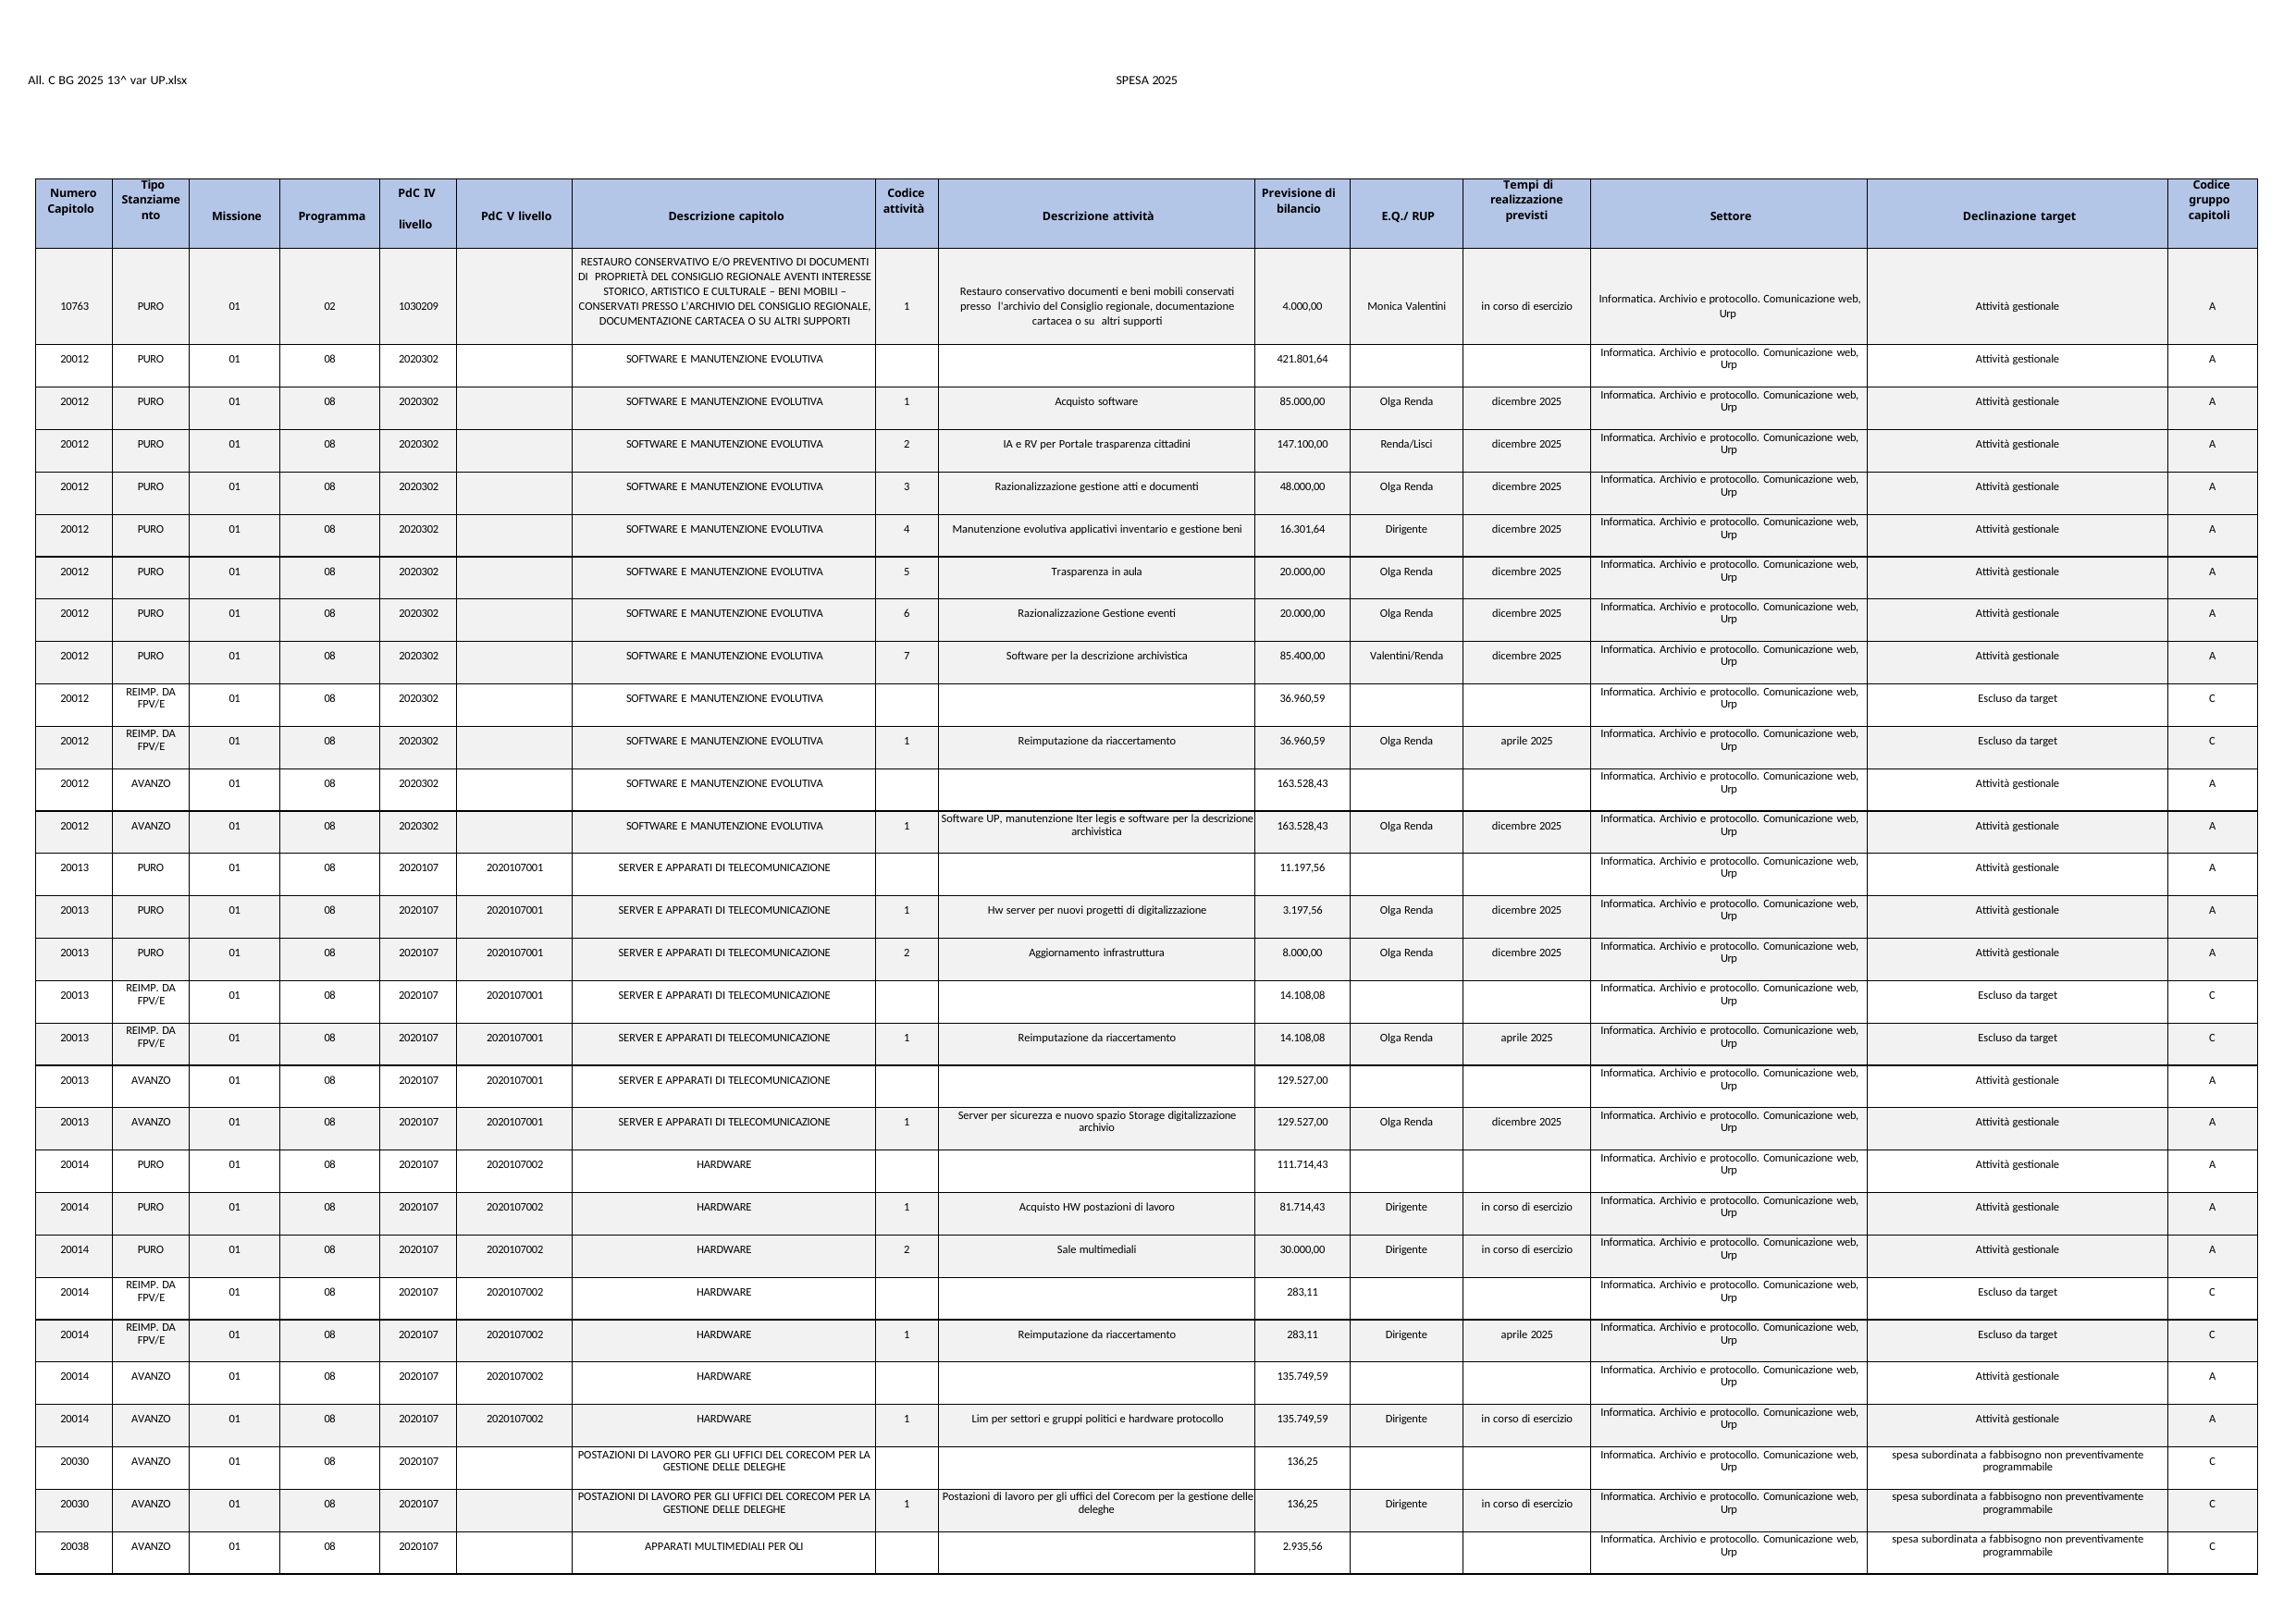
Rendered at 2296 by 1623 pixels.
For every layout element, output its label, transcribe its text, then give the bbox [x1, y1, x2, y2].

table_cell 08 [280, 1447, 379, 1489]
table_cell 20013 [36, 1066, 112, 1107]
table_cell A [2168, 1362, 2257, 1404]
table_cell [457, 1490, 572, 1531]
table_cell 01 [190, 1405, 279, 1446]
table_cell [876, 1447, 938, 1489]
table_cell 20012 [36, 430, 112, 472]
table_cell [1463, 854, 1590, 895]
table_cell 01 [190, 981, 279, 1023]
table_cell Attività gestionale [1868, 1405, 2167, 1446]
table_cell Attività gestionale [1868, 599, 2167, 641]
table_header PdC V livello [457, 179, 572, 248]
table_cell 08 [280, 1278, 379, 1319]
table_cell Informatica. Archivio e protocollo. Comunicazione web, Urp [1591, 769, 1867, 810]
table_cell Informatica. Archivio e protocollo. Comunicazione web, Urp [1591, 981, 1867, 1023]
table_cell 2020107 [380, 1066, 456, 1107]
table_cell 2020107 [380, 1490, 456, 1531]
table_cell [1463, 345, 1590, 387]
table_cell Olga Renda [1351, 387, 1463, 429]
table_cell 2020107 [380, 1193, 456, 1235]
table_cell [1463, 1278, 1590, 1319]
table_cell 01 [190, 599, 279, 641]
table_cell 163.528,43 [1255, 812, 1350, 853]
table_cell 02 [280, 249, 379, 344]
table_header Descrizione attività [939, 179, 1254, 248]
table_cell [457, 345, 572, 387]
table_cell SOFTWARE E MANUTENZIONE EVOLUTIVA [573, 769, 875, 810]
table_cell REIMP. DA FPV/E [113, 1024, 189, 1064]
table_cell C [2168, 1321, 2257, 1361]
table_cell 20012 [36, 515, 112, 556]
table_cell 08 [280, 1321, 379, 1361]
table_cell 01 [190, 896, 279, 938]
table_cell [1351, 1278, 1463, 1319]
table_cell [939, 684, 1254, 726]
table_cell 5 [876, 558, 938, 598]
table_cell PURO [113, 387, 189, 429]
table_cell 08 [280, 387, 379, 429]
table_cell Dirigente [1351, 1490, 1463, 1531]
table_cell POSTAZIONI DI LAVORO PER GLI UFFICI DEL CORECOM PER LA GESTIONE DELLE DELEGHE [573, 1447, 875, 1489]
table_cell 2020107002 [457, 1278, 572, 1319]
table_cell 2020302 [380, 812, 456, 853]
table_cell 2020107 [380, 1108, 456, 1150]
table_cell 08 [280, 345, 379, 387]
table_cell 01 [190, 642, 279, 683]
table_cell 20012 [36, 599, 112, 641]
table_cell 2020107002 [457, 1321, 572, 1361]
table_cell 48.000,00 [1255, 473, 1350, 514]
table_cell 08 [280, 769, 379, 810]
table_cell 283,11 [1255, 1321, 1350, 1361]
table_cell [1351, 1362, 1463, 1404]
table_cell HARDWARE [573, 1362, 875, 1404]
table_cell 20.000,00 [1255, 599, 1350, 641]
table_cell 1 [876, 249, 938, 344]
table_cell spesa subordinata a fabbisogno non preventivamente programmabile [1868, 1490, 2167, 1531]
table_cell 01 [190, 1066, 279, 1107]
table_cell Attività gestionale [1868, 812, 2167, 853]
table_cell [457, 249, 572, 344]
table_cell 20014 [36, 1278, 112, 1319]
table_header Tempi di realizzazione previsti [1463, 179, 1590, 248]
table_cell 01 [190, 1362, 279, 1404]
table_cell A [2168, 599, 2257, 641]
table_cell 08 [280, 1193, 379, 1235]
table_cell PURO [113, 642, 189, 683]
table_cell [876, 769, 938, 810]
table_cell Attività gestionale [1868, 854, 2167, 895]
table_cell PURO [113, 599, 189, 641]
table_cell Informatica. Archivio e protocollo. Comunicazione web, Urp [1591, 896, 1867, 938]
table_cell PURO [113, 939, 189, 980]
table_cell [457, 558, 572, 598]
table_cell Olga Renda [1351, 896, 1463, 938]
table_cell 135.749,59 [1255, 1405, 1350, 1446]
table_cell 20030 [36, 1447, 112, 1489]
table_cell 2020107 [380, 1236, 456, 1277]
table_cell A [2168, 430, 2257, 472]
table_cell Attività gestionale [1868, 558, 2167, 598]
table_cell 20012 [36, 684, 112, 726]
table_cell 20013 [36, 1024, 112, 1064]
table_cell 2020107002 [457, 1362, 572, 1404]
table_cell Attività gestionale [1868, 387, 2167, 429]
table_cell 20012 [36, 473, 112, 514]
table_cell [1463, 684, 1590, 726]
table_cell 08 [280, 1490, 379, 1531]
table_cell 01 [190, 345, 279, 387]
table_cell 2020107001 [457, 1066, 572, 1107]
table_cell Attività gestionale [1868, 515, 2167, 556]
table_cell Dirigente [1351, 1236, 1463, 1277]
table_cell aprile 2025 [1463, 1024, 1590, 1064]
table_cell 01 [190, 430, 279, 472]
table_cell in corso di esercizio [1463, 1490, 1590, 1531]
table_cell 01 [190, 1108, 279, 1150]
table_cell A [2168, 515, 2257, 556]
table_cell HARDWARE [573, 1150, 875, 1192]
table_cell POSTAZIONI DI LAVORO PER GLI UFFICI DEL CORECOM PER LA GESTIONE DELLE DELEGHE [573, 1490, 875, 1531]
table_cell 2020302 [380, 430, 456, 472]
table_cell 20038 [36, 1532, 112, 1573]
table_cell 2020302 [380, 473, 456, 514]
table_cell [1351, 1447, 1463, 1489]
table_cell 1 [876, 1321, 938, 1361]
table_cell 08 [280, 599, 379, 641]
table_header Declinazione target [1868, 179, 2167, 248]
table_cell dicembre 2025 [1463, 558, 1590, 598]
table_cell Escluso da target [1868, 1024, 2167, 1064]
table_cell Trasparenza in aula [939, 558, 1254, 598]
table_cell Reimputazione da riaccertamento [939, 1024, 1254, 1064]
table_cell C [2168, 1278, 2257, 1319]
table_cell [1351, 854, 1463, 895]
table_cell AVANZO [113, 1447, 189, 1489]
table_cell [1351, 1532, 1463, 1573]
table_cell A [2168, 642, 2257, 683]
table_cell Informatica. Archivio e protocollo. Comunicazione web, Urp [1591, 1362, 1867, 1404]
table_cell C [2168, 1447, 2257, 1489]
table_cell 20012 [36, 345, 112, 387]
table_cell [1463, 769, 1590, 810]
table_cell [939, 1532, 1254, 1573]
table_cell 20013 [36, 1108, 112, 1150]
table_cell 3.197,56 [1255, 896, 1350, 938]
table_cell 2020107002 [457, 1193, 572, 1235]
table_cell [1463, 1066, 1590, 1107]
table_cell AVANZO [113, 812, 189, 853]
table_cell 7 [876, 642, 938, 683]
table_cell [876, 684, 938, 726]
table_cell [457, 727, 572, 768]
table_cell 2020302 [380, 769, 456, 810]
table_cell [939, 1150, 1254, 1192]
table_cell [457, 599, 572, 641]
table_cell Attività gestionale [1868, 1066, 2167, 1107]
table_cell 1 [876, 1490, 938, 1531]
table_cell REIMP. DA FPV/E [113, 684, 189, 726]
table_cell [1351, 981, 1463, 1023]
table_cell Software per la descrizione archivistica [939, 642, 1254, 683]
table_cell 08 [280, 727, 379, 768]
table_cell 01 [190, 939, 279, 980]
table_cell Reimputazione da riaccertamento [939, 1321, 1254, 1361]
table_cell 01 [190, 1024, 279, 1064]
table_cell REIMP. DA FPV/E [113, 981, 189, 1023]
table_cell A [2168, 896, 2257, 938]
table_cell 1 [876, 1193, 938, 1235]
table_cell 01 [190, 1193, 279, 1235]
table_cell [1351, 345, 1463, 387]
table_cell 01 [190, 249, 279, 344]
table_cell HARDWARE [573, 1236, 875, 1277]
table_cell 08 [280, 473, 379, 514]
table_cell 2020302 [380, 684, 456, 726]
table_cell 2 [876, 430, 938, 472]
table_cell [939, 769, 1254, 810]
table_header Missione [190, 179, 279, 248]
table_cell SOFTWARE E MANUTENZIONE EVOLUTIVA [573, 727, 875, 768]
table_cell 20030 [36, 1490, 112, 1531]
table_cell 129.527,00 [1255, 1066, 1350, 1107]
table_cell Monica Valentini [1351, 249, 1463, 344]
table_cell PURO [113, 249, 189, 344]
table_cell 1 [876, 1108, 938, 1150]
table_cell 2.935,56 [1255, 1532, 1350, 1573]
table_cell Informatica. Archivio e protocollo. Comunicazione web, Urp [1591, 1193, 1867, 1235]
table_cell Dirigente [1351, 515, 1463, 556]
table_cell REIMP. DA FPV/E [113, 1278, 189, 1319]
table_cell dicembre 2025 [1463, 515, 1590, 556]
table_cell 30.000,00 [1255, 1236, 1350, 1277]
table_cell 2020107 [380, 1150, 456, 1192]
table_cell Informatica. Archivio e protocollo. Comunicazione web, Urp [1591, 473, 1867, 514]
table_cell Olga Renda [1351, 558, 1463, 598]
table_cell spesa subordinata a fabbisogno non preventivamente programmabile [1868, 1532, 2167, 1573]
table_cell 14.108,08 [1255, 981, 1350, 1023]
table_cell Server per sicurezza e nuovo spazio Storage digitalizzazione archivio [939, 1108, 1254, 1150]
table_cell 129.527,00 [1255, 1108, 1350, 1150]
table_cell 1 [876, 1405, 938, 1446]
table_cell REIMP. DA FPV/E [113, 727, 189, 768]
table_cell [1463, 1447, 1590, 1489]
table_cell SERVER E APPARATI DI TELECOMUNICAZIONE [573, 1108, 875, 1150]
table_cell IA e RV per Portale trasparenza cittadini [939, 430, 1254, 472]
table_cell PURO [113, 515, 189, 556]
table_cell [457, 430, 572, 472]
table_cell Dirigente [1351, 1193, 1463, 1235]
table_cell 01 [190, 1150, 279, 1192]
table_cell A [2168, 1066, 2257, 1107]
table_cell AVANZO [113, 1108, 189, 1150]
table_cell Aggiornamento infrastruttura [939, 939, 1254, 980]
table_cell AVANZO [113, 1532, 189, 1573]
table_cell Attività gestionale [1868, 1236, 2167, 1277]
table_cell SOFTWARE E MANUTENZIONE EVOLUTIVA [573, 430, 875, 472]
table_cell [457, 1447, 572, 1489]
table_cell 2020107 [380, 1532, 456, 1573]
table_cell in corso di esercizio [1463, 1236, 1590, 1277]
table_cell A [2168, 1236, 2257, 1277]
table_cell PURO [113, 473, 189, 514]
table_cell 2020302 [380, 599, 456, 641]
table_cell [1351, 1150, 1463, 1192]
table_cell 01 [190, 1236, 279, 1277]
table_cell 08 [280, 812, 379, 853]
table_cell Informatica. Archivio e protocollo. Comunicazione web, Urp [1591, 812, 1867, 853]
table_cell PURO [113, 558, 189, 598]
table_cell 08 [280, 1066, 379, 1107]
table_cell SERVER E APPARATI DI TELECOMUNICAZIONE [573, 1066, 875, 1107]
table_cell SOFTWARE E MANUTENZIONE EVOLUTIVA [573, 387, 875, 429]
table_cell 20012 [36, 558, 112, 598]
table_cell 01 [190, 387, 279, 429]
table_cell 20012 [36, 727, 112, 768]
table_cell Dirigente [1351, 1321, 1463, 1361]
table_cell 136,25 [1255, 1447, 1350, 1489]
table_cell Informatica. Archivio e protocollo. Comunicazione web, Urp [1591, 1278, 1867, 1319]
table_cell [876, 1150, 938, 1192]
table_cell dicembre 2025 [1463, 599, 1590, 641]
table_cell [939, 345, 1254, 387]
table_cell 2020107001 [457, 896, 572, 938]
table_cell 2020107 [380, 981, 456, 1023]
table_cell Informatica. Archivio e protocollo. Comunicazione web, Urp [1591, 1150, 1867, 1192]
table_cell SOFTWARE E MANUTENZIONE EVOLUTIVA [573, 473, 875, 514]
table_cell SOFTWARE E MANUTENZIONE EVOLUTIVA [573, 684, 875, 726]
table_cell APPARATI MULTIMEDIALI PER OLI [573, 1532, 875, 1573]
table_cell 14.108,08 [1255, 1024, 1350, 1064]
table_cell Attività gestionale [1868, 345, 2167, 387]
table_cell 08 [280, 515, 379, 556]
table_cell 08 [280, 854, 379, 895]
table_cell [939, 981, 1254, 1023]
table_cell 01 [190, 515, 279, 556]
table_cell 01 [190, 473, 279, 514]
table_cell [1351, 684, 1463, 726]
table_cell Informatica. Archivio e protocollo. Comunicazione web, Urp [1591, 684, 1867, 726]
table_cell 2020107002 [457, 1150, 572, 1192]
table_cell 20014 [36, 1321, 112, 1361]
table_cell SOFTWARE E MANUTENZIONE EVOLUTIVA [573, 515, 875, 556]
table_cell 2020107 [380, 1024, 456, 1064]
table_cell 20013 [36, 896, 112, 938]
table_cell 2020107001 [457, 981, 572, 1023]
table_cell A [2168, 769, 2257, 810]
table_cell Attività gestionale [1868, 1193, 2167, 1235]
table_cell 2020302 [380, 515, 456, 556]
table_cell 08 [280, 684, 379, 726]
table_cell Informatica. Archivio e protocollo. Comunicazione web, Urp [1591, 1066, 1867, 1107]
table_cell Restauro conservativo documenti e beni mobili conservati presso l'archivio del Consiglio regionale, documentazione cartacea o su altri supporti [939, 249, 1254, 344]
table_cell SERVER E APPARATI DI TELECOMUNICAZIONE [573, 981, 875, 1023]
table_cell 2020302 [380, 558, 456, 598]
table_cell Olga Renda [1351, 473, 1463, 514]
table_cell [1463, 981, 1590, 1023]
table_cell dicembre 2025 [1463, 812, 1590, 853]
table_cell [457, 684, 572, 726]
table_cell SOFTWARE E MANUTENZIONE EVOLUTIVA [573, 599, 875, 641]
table_cell [1351, 1066, 1463, 1107]
table_cell 20.000,00 [1255, 558, 1350, 598]
table_cell [939, 1362, 1254, 1404]
table_cell Acquisto HW postazioni di lavoro [939, 1193, 1254, 1235]
table_cell 4.000,00 [1255, 249, 1350, 344]
table_cell HARDWARE [573, 1193, 875, 1235]
table_cell Olga Renda [1351, 939, 1463, 980]
table_header Descrizione capitolo [573, 179, 875, 248]
table_cell Informatica. Archivio e protocollo. Comunicazione web, Urp [1591, 387, 1867, 429]
table_cell PURO [113, 1150, 189, 1192]
table_cell 01 [190, 854, 279, 895]
table_cell Olga Renda [1351, 1024, 1463, 1064]
table_cell [876, 1278, 938, 1319]
table_cell dicembre 2025 [1463, 473, 1590, 514]
table_cell Razionalizzazione gestione atti e documenti [939, 473, 1254, 514]
table_cell Informatica. Archivio e protocollo. Comunicazione web, Urp [1591, 599, 1867, 641]
table_cell A [2168, 249, 2257, 344]
table_cell 08 [280, 642, 379, 683]
table_cell 20014 [36, 1193, 112, 1235]
table_cell 3 [876, 473, 938, 514]
table_cell Informatica. Archivio e protocollo. Comunicazione web, Urp [1591, 1108, 1867, 1150]
table_cell Informatica. Archivio e protocollo. Comunicazione web, Urp [1591, 249, 1867, 344]
table_cell Razionalizzazione Gestione eventi [939, 599, 1254, 641]
table_cell Olga Renda [1351, 812, 1463, 853]
table_cell 163.528,43 [1255, 769, 1350, 810]
table_cell 2020107 [380, 1447, 456, 1489]
table_cell Manutenzione evolutiva applicativi inventario e gestione beni [939, 515, 1254, 556]
table_cell Attività gestionale [1868, 473, 2167, 514]
table_cell Attività gestionale [1868, 642, 2167, 683]
table_cell 111.714,43 [1255, 1150, 1350, 1192]
table_cell AVANZO [113, 1362, 189, 1404]
table_cell 2 [876, 1236, 938, 1277]
table_cell [457, 473, 572, 514]
table_cell PURO [113, 430, 189, 472]
table_cell aprile 2025 [1463, 1321, 1590, 1361]
table_cell 08 [280, 896, 379, 938]
table_cell 20014 [36, 1405, 112, 1446]
table_cell 01 [190, 769, 279, 810]
table_cell Informatica. Archivio e protocollo. Comunicazione web, Urp [1591, 854, 1867, 895]
table_cell 01 [190, 812, 279, 853]
table_cell 08 [280, 1362, 379, 1404]
table_cell [457, 769, 572, 810]
table_cell [876, 345, 938, 387]
table_cell 1 [876, 812, 938, 853]
table_cell 4 [876, 515, 938, 556]
table_cell 08 [280, 1405, 379, 1446]
table_cell 01 [190, 1490, 279, 1531]
table_cell 81.714,43 [1255, 1193, 1350, 1235]
table_cell SERVER E APPARATI DI TELECOMUNICAZIONE [573, 896, 875, 938]
table_cell Software UP, manutenzione Iter legis e software per la descrizione archivistica [939, 812, 1254, 853]
table_cell Olga Renda [1351, 599, 1463, 641]
table_cell [457, 1532, 572, 1573]
table_cell 2020302 [380, 387, 456, 429]
table_cell [1463, 1150, 1590, 1192]
table_cell 2020107 [380, 1405, 456, 1446]
table_cell [1463, 1362, 1590, 1404]
table_cell A [2168, 1193, 2257, 1235]
table_cell [876, 1362, 938, 1404]
table_cell 20012 [36, 642, 112, 683]
table_cell A [2168, 558, 2257, 598]
table_cell 01 [190, 558, 279, 598]
table_header Previsione di bilancio [1255, 179, 1350, 248]
table_cell 2020107002 [457, 1236, 572, 1277]
table_cell 1030209 [380, 249, 456, 344]
table_cell 2020107002 [457, 1405, 572, 1446]
table_cell AVANZO [113, 769, 189, 810]
table_cell 08 [280, 939, 379, 980]
table_cell Informatica. Archivio e protocollo. Comunicazione web, Urp [1591, 1024, 1867, 1064]
table_cell 36.960,59 [1255, 727, 1350, 768]
table_header Settore [1591, 179, 1867, 248]
table_cell 01 [190, 727, 279, 768]
table_header Tipo Stanziame nto [113, 179, 189, 248]
table_cell 01 [190, 684, 279, 726]
table_cell SOFTWARE E MANUTENZIONE EVOLUTIVA [573, 812, 875, 853]
table_cell SOFTWARE E MANUTENZIONE EVOLUTIVA [573, 558, 875, 598]
table_cell PURO [113, 854, 189, 895]
table_cell PURO [113, 1236, 189, 1277]
table_cell HARDWARE [573, 1278, 875, 1319]
table_header Programma [280, 179, 379, 248]
table_cell 01 [190, 1278, 279, 1319]
table_cell 08 [280, 430, 379, 472]
table_cell C [2168, 727, 2257, 768]
table_header Numero Capitolo [36, 179, 112, 248]
table_cell HARDWARE [573, 1405, 875, 1446]
table_cell 2 [876, 939, 938, 980]
table_cell 6 [876, 599, 938, 641]
table_cell 20013 [36, 981, 112, 1023]
table_cell SERVER E APPARATI DI TELECOMUNICAZIONE [573, 854, 875, 895]
table_cell Dirigente [1351, 1405, 1463, 1446]
table_cell Informatica. Archivio e protocollo. Comunicazione web, Urp [1591, 642, 1867, 683]
table_cell 2020107001 [457, 939, 572, 980]
table_cell 85.000,00 [1255, 387, 1350, 429]
table_cell 01 [190, 1447, 279, 1489]
table_cell 2020302 [380, 727, 456, 768]
table_cell 421.801,64 [1255, 345, 1350, 387]
table_cell 36.960,59 [1255, 684, 1350, 726]
table_cell AVANZO [113, 1490, 189, 1531]
table_cell 2020107 [380, 896, 456, 938]
table_cell HARDWARE [573, 1321, 875, 1361]
table_cell Renda/Lisci [1351, 430, 1463, 472]
table_cell 20014 [36, 1236, 112, 1277]
table_cell in corso di esercizio [1463, 1193, 1590, 1235]
table_cell Escluso da target [1868, 1278, 2167, 1319]
table_cell A [2168, 1150, 2257, 1192]
table_cell 16.301,64 [1255, 515, 1350, 556]
table_cell Informatica. Archivio e protocollo. Comunicazione web, Urp [1591, 1321, 1867, 1361]
table_cell [457, 387, 572, 429]
table_cell 2020302 [380, 642, 456, 683]
table_cell Informatica. Archivio e protocollo. Comunicazione web, Urp [1591, 727, 1867, 768]
table_cell 20012 [36, 769, 112, 810]
table_cell SERVER E APPARATI DI TELECOMUNICAZIONE [573, 1024, 875, 1064]
table_cell 20013 [36, 854, 112, 895]
table_cell 08 [280, 1236, 379, 1277]
table_cell Lim per settori e gruppi politici e hardware protocollo [939, 1405, 1254, 1446]
table_cell 135.749,59 [1255, 1362, 1350, 1404]
table_cell 1 [876, 727, 938, 768]
table_cell 08 [280, 1150, 379, 1192]
table_cell [939, 854, 1254, 895]
table_cell Sale multimediali [939, 1236, 1254, 1277]
table_cell [939, 1447, 1254, 1489]
table_header PdC IV livello [380, 179, 456, 248]
table_cell Escluso da target [1868, 684, 2167, 726]
table_cell SOFTWARE E MANUTENZIONE EVOLUTIVA [573, 642, 875, 683]
table_cell Attività gestionale [1868, 1362, 2167, 1404]
table_cell 2020107 [380, 1321, 456, 1361]
table_cell AVANZO [113, 1405, 189, 1446]
table_cell dicembre 2025 [1463, 1108, 1590, 1150]
table_header E.Q./ RUP [1351, 179, 1463, 248]
table_cell Attività gestionale [1868, 1150, 2167, 1192]
table_cell A [2168, 1108, 2257, 1150]
table_cell Informatica. Archivio e protocollo. Comunicazione web, Urp [1591, 1405, 1867, 1446]
table_cell 11.197,56 [1255, 854, 1350, 895]
table_cell 20012 [36, 387, 112, 429]
table_cell aprile 2025 [1463, 727, 1590, 768]
table_cell dicembre 2025 [1463, 939, 1590, 980]
table_cell PURO [113, 896, 189, 938]
table_cell Acquisto software [939, 387, 1254, 429]
table_cell 136,25 [1255, 1490, 1350, 1531]
table_cell Escluso da target [1868, 1321, 2167, 1361]
table_cell [457, 515, 572, 556]
table_cell 20014 [36, 1150, 112, 1192]
table_cell Attività gestionale [1868, 430, 2167, 472]
table_cell Escluso da target [1868, 981, 2167, 1023]
table_cell 1 [876, 387, 938, 429]
table_cell Informatica. Archivio e protocollo. Comunicazione web, Urp [1591, 430, 1867, 472]
table_cell spesa subordinata a fabbisogno non preventivamente programmabile [1868, 1447, 2167, 1489]
table_cell A [2168, 345, 2257, 387]
table_cell 2020107 [380, 1362, 456, 1404]
table_cell 01 [190, 1532, 279, 1573]
table_cell 2020107001 [457, 1108, 572, 1150]
table_cell Informatica. Archivio e protocollo. Comunicazione web, Urp [1591, 1447, 1867, 1489]
table_cell 2020107001 [457, 1024, 572, 1064]
table_cell A [2168, 473, 2257, 514]
table_cell C [2168, 1024, 2257, 1064]
table_cell Attività gestionale [1868, 769, 2167, 810]
table_cell 147.100,00 [1255, 430, 1350, 472]
table_cell Attività gestionale [1868, 939, 2167, 980]
table_cell C [2168, 981, 2257, 1023]
table_cell in corso di esercizio [1463, 249, 1590, 344]
table_header Codice attività [876, 179, 938, 248]
table_cell A [2168, 1405, 2257, 1446]
table_cell Informatica. Archivio e protocollo. Comunicazione web, Urp [1591, 1490, 1867, 1531]
table_cell [1351, 769, 1463, 810]
table_cell 20013 [36, 939, 112, 980]
table_cell 283,11 [1255, 1278, 1350, 1319]
table_cell 08 [280, 1108, 379, 1150]
table_cell 2020107001 [457, 854, 572, 895]
table_cell [939, 1278, 1254, 1319]
table_cell in corso di esercizio [1463, 1405, 1590, 1446]
table_cell 85.400,00 [1255, 642, 1350, 683]
table_cell Valentini/Renda [1351, 642, 1463, 683]
table_cell 8.000,00 [1255, 939, 1350, 980]
table_cell A [2168, 939, 2257, 980]
table_cell 08 [280, 1532, 379, 1573]
table_cell [876, 1532, 938, 1573]
table_cell dicembre 2025 [1463, 642, 1590, 683]
table_cell Informatica. Archivio e protocollo. Comunicazione web, Urp [1591, 345, 1867, 387]
table_header Codice gruppo capitoli [2168, 179, 2257, 248]
table_cell Informatica. Archivio e protocollo. Comunicazione web, Urp [1591, 558, 1867, 598]
table_cell Reimputazione da riaccertamento [939, 727, 1254, 768]
table_cell C [2168, 684, 2257, 726]
table_cell 1 [876, 896, 938, 938]
table_cell Escluso da target [1868, 727, 2167, 768]
table_cell [1463, 1532, 1590, 1573]
table_cell Attività gestionale [1868, 896, 2167, 938]
table_cell [457, 642, 572, 683]
table_cell Olga Renda [1351, 1108, 1463, 1150]
table_cell Postazioni di lavoro per gli uffici del Corecom per la gestione delle deleghe [939, 1490, 1254, 1531]
table_cell 01 [190, 1321, 279, 1361]
table_cell 2020107 [380, 854, 456, 895]
table_cell 2020107 [380, 939, 456, 980]
table_cell REIMP. DA FPV/E [113, 1321, 189, 1361]
table_cell Informatica. Archivio e protocollo. Comunicazione web, Urp [1591, 1532, 1867, 1573]
table_cell Olga Renda [1351, 727, 1463, 768]
table_cell [876, 854, 938, 895]
table_cell 1 [876, 1024, 938, 1064]
table_cell [457, 812, 572, 853]
table_cell SERVER E APPARATI DI TELECOMUNICAZIONE [573, 939, 875, 980]
table_cell 08 [280, 558, 379, 598]
table_cell 2020107 [380, 1278, 456, 1319]
table_cell AVANZO [113, 1066, 189, 1107]
table_cell 08 [280, 981, 379, 1023]
table_cell dicembre 2025 [1463, 387, 1590, 429]
table_cell Attività gestionale [1868, 1108, 2167, 1150]
table_cell SOFTWARE E MANUTENZIONE EVOLUTIVA [573, 345, 875, 387]
table_cell [876, 1066, 938, 1107]
table_cell [876, 981, 938, 1023]
table_cell Informatica. Archivio e protocollo. Comunicazione web, Urp [1591, 515, 1867, 556]
table_cell Informatica. Archivio e protocollo. Comunicazione web, Urp [1591, 1236, 1867, 1277]
table_cell A [2168, 387, 2257, 429]
table_cell RESTAURO CONSERVATIVO E/O PREVENTIVO DI DOCUMENTI DI PROPRIETÀ DEL CONSIGLIO REGIONALE AVENTI INTERESSE STORICO, ARTISTICO E CULTURALE – BENI MOBILI – CONSERVATI PRESSO L’ARCHIVIO DEL CONSIGLIO REGIONALE, DOCUMENTAZIONE CARTACEA O SU ALTRI SUPPORTI [573, 249, 875, 344]
table_cell Attività gestionale [1868, 249, 2167, 344]
table_cell 08 [280, 1024, 379, 1064]
table_cell C [2168, 1532, 2257, 1573]
table_cell A [2168, 812, 2257, 853]
table_cell PURO [113, 345, 189, 387]
table_cell 10763 [36, 249, 112, 344]
table_cell 20012 [36, 812, 112, 853]
table_cell PURO [113, 1193, 189, 1235]
table_cell A [2168, 854, 2257, 895]
table_cell 20014 [36, 1362, 112, 1404]
table_cell C [2168, 1490, 2257, 1531]
table_cell [939, 1066, 1254, 1107]
table_cell Hw server per nuovi progetti di digitalizzazione [939, 896, 1254, 938]
table_cell Informatica. Archivio e protocollo. Comunicazione web, Urp [1591, 939, 1867, 980]
table_cell dicembre 2025 [1463, 896, 1590, 938]
table_cell dicembre 2025 [1463, 430, 1590, 472]
table_cell 2020302 [380, 345, 456, 387]
